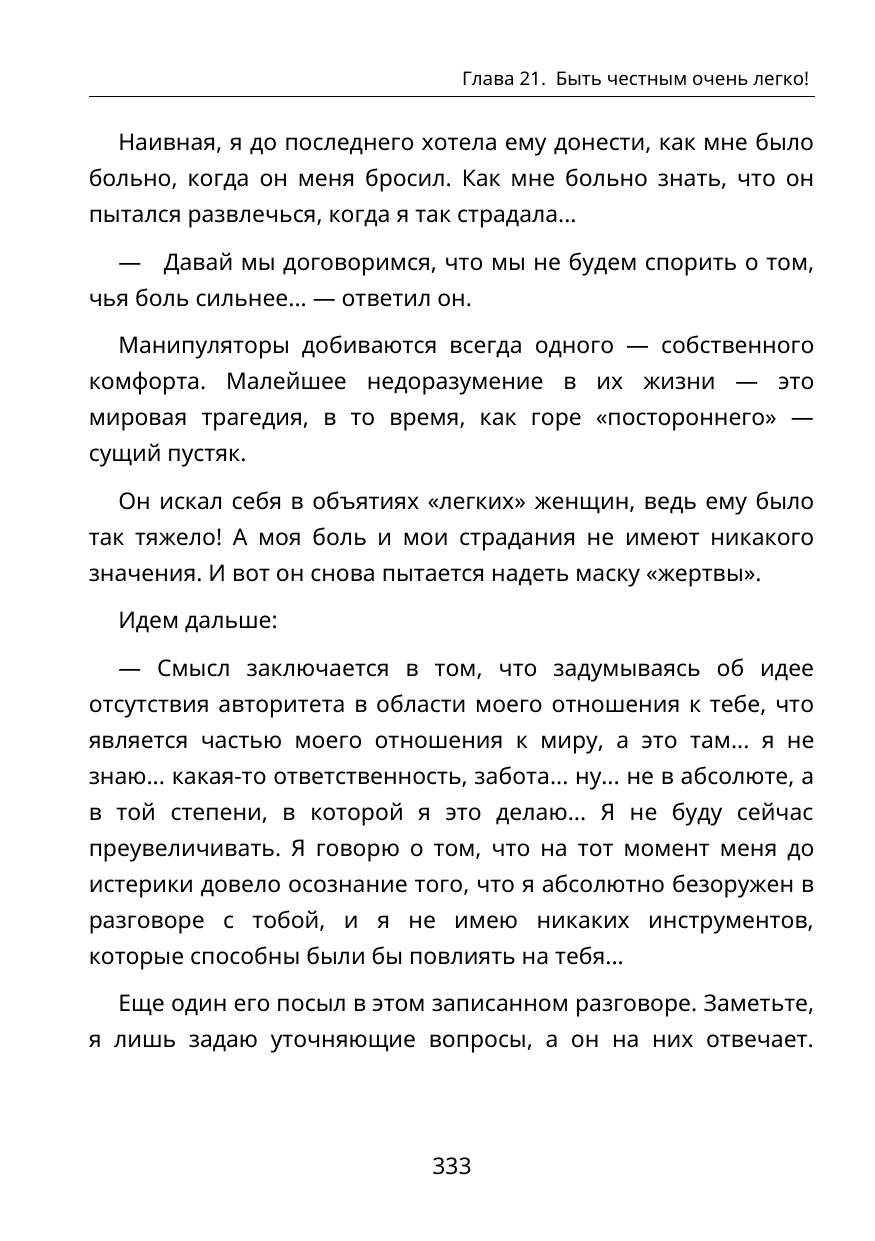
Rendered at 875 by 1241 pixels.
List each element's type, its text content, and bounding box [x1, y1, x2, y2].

text Еще один его посыл в этом записанном разговоре. Заметьте, я лишь задаю уточняющие вопросы, а он на них отвечает. [88, 987, 815, 1054]
text Наивная, я до последнего хотела ему донести, как мне было больно, когда он меня бросил. Как мне больно знать, что он пытался развлечься, когда я так страдала... [88, 126, 815, 229]
list Давай мы договоримся, что мы не будем спорить о том, чья боль сильнее... — ответил он. [88, 246, 815, 313]
text Он искал себя в объятиях «легких» женщин, ведь ему было так тяжело! А моя боль и мои страдания не имеют никакого значения. И вот он снова пытается надеть маску «жертвы». [88, 485, 815, 588]
text Идем дальше: [88, 604, 815, 636]
text Манипуляторы добиваются всегда одного — собственного комфорта. Малейшее недоразумение в их жизни — это мировая трагедия, в то время, как горе «постороннего» — сущий пустяк. [88, 329, 815, 468]
text — Смысл заключается в том, что задумываясь об идее отсутствия авторитета в области моего отношения к тебе, что является частью моего отношения к миру, а это там... я не знаю... какая-то ответственность, забота... ну... не в абсолюте, а в той степени, в которой я это делаю... Я не буду сейчас преувеличивать. Я говорю о том, что на тот момент меня до истерики довело осознание того, что я абсолютно безоружен в разговоре с тобой, и я не имею никаких инструментов, которые способны были бы повлиять на тебя... [88, 652, 815, 971]
